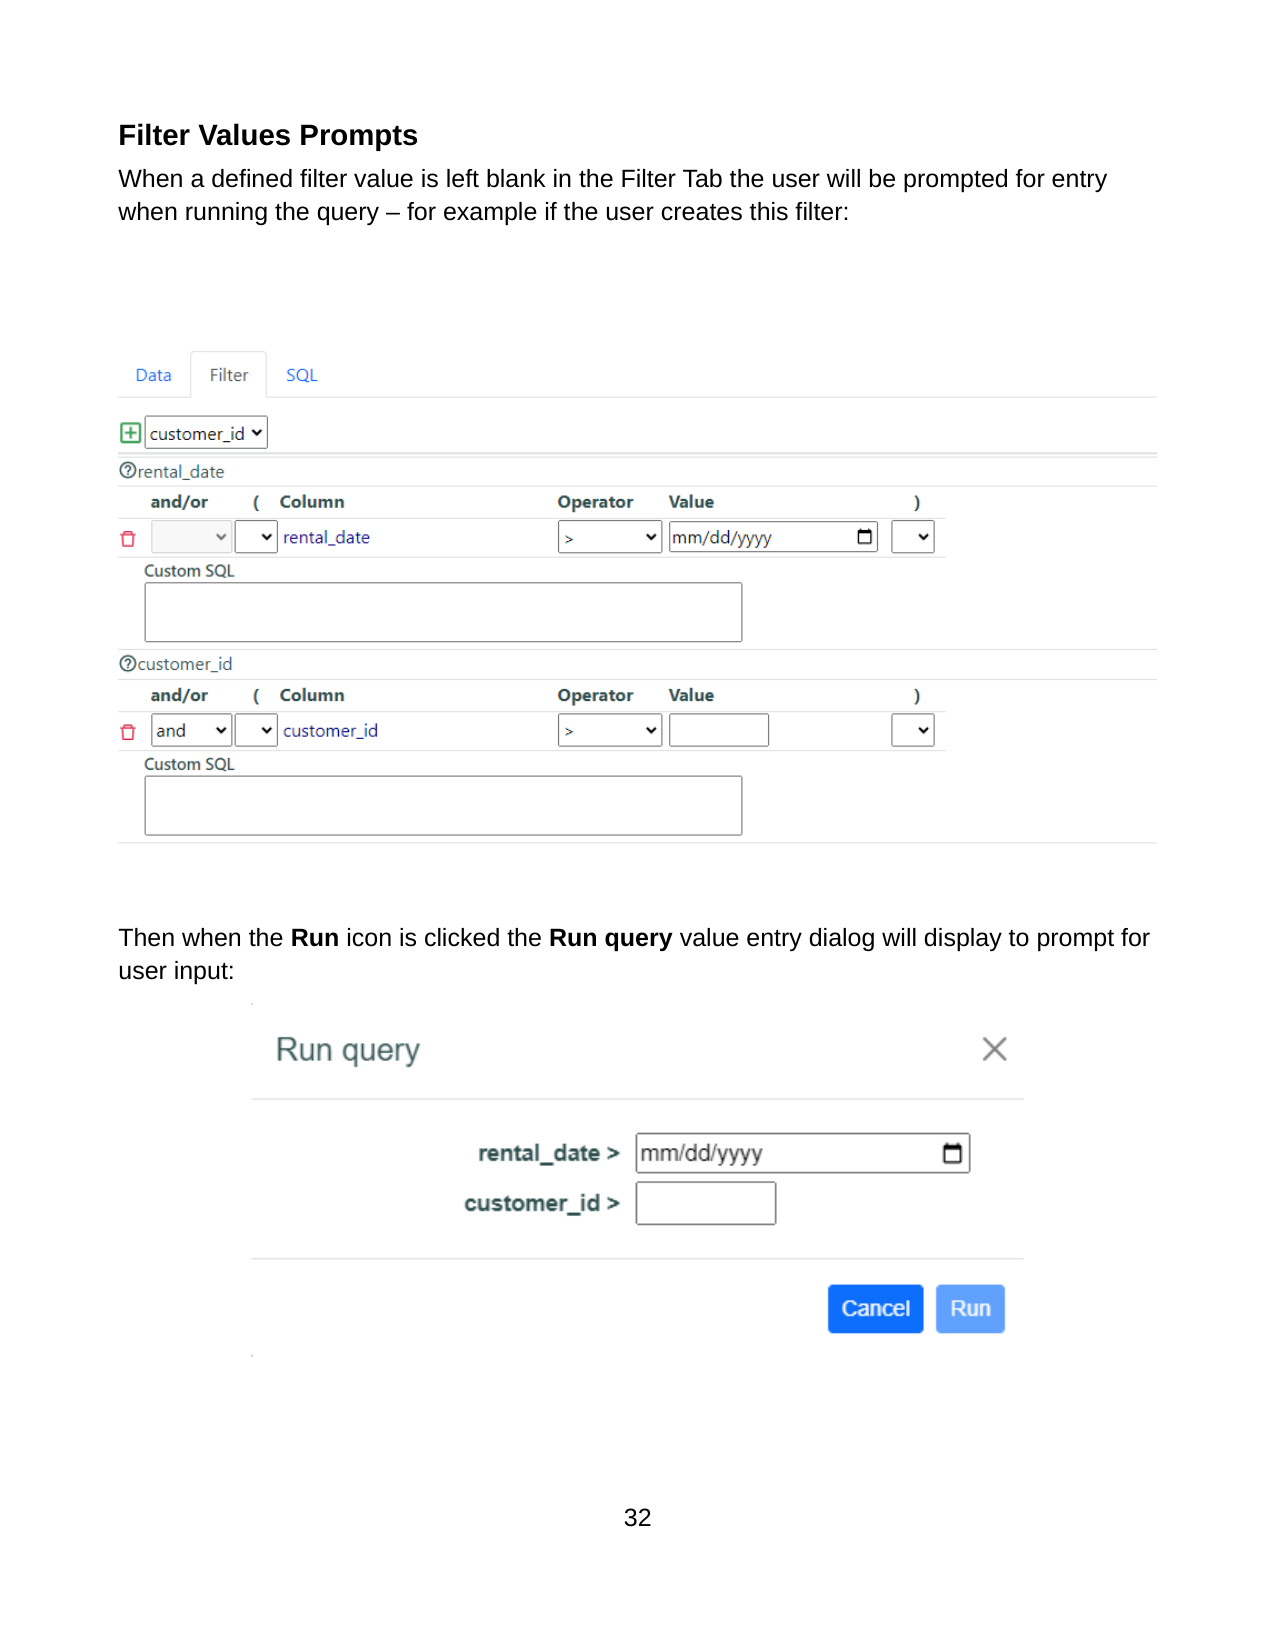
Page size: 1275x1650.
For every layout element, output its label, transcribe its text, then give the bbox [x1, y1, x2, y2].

picture [118, 340, 1157, 919]
picture [251, 1003, 1024, 1357]
text When a defined filter value is left blank in the Filter Tab the user will be prompted for entry when running the query – for example if the user creates this filter: [118, 164, 1157, 226]
subtitle Filter Values Prompts [118, 118, 1157, 152]
text Then when the Run icon is clicked the Run query value entry dialog will display to prompt for user input: [118, 919, 1157, 985]
